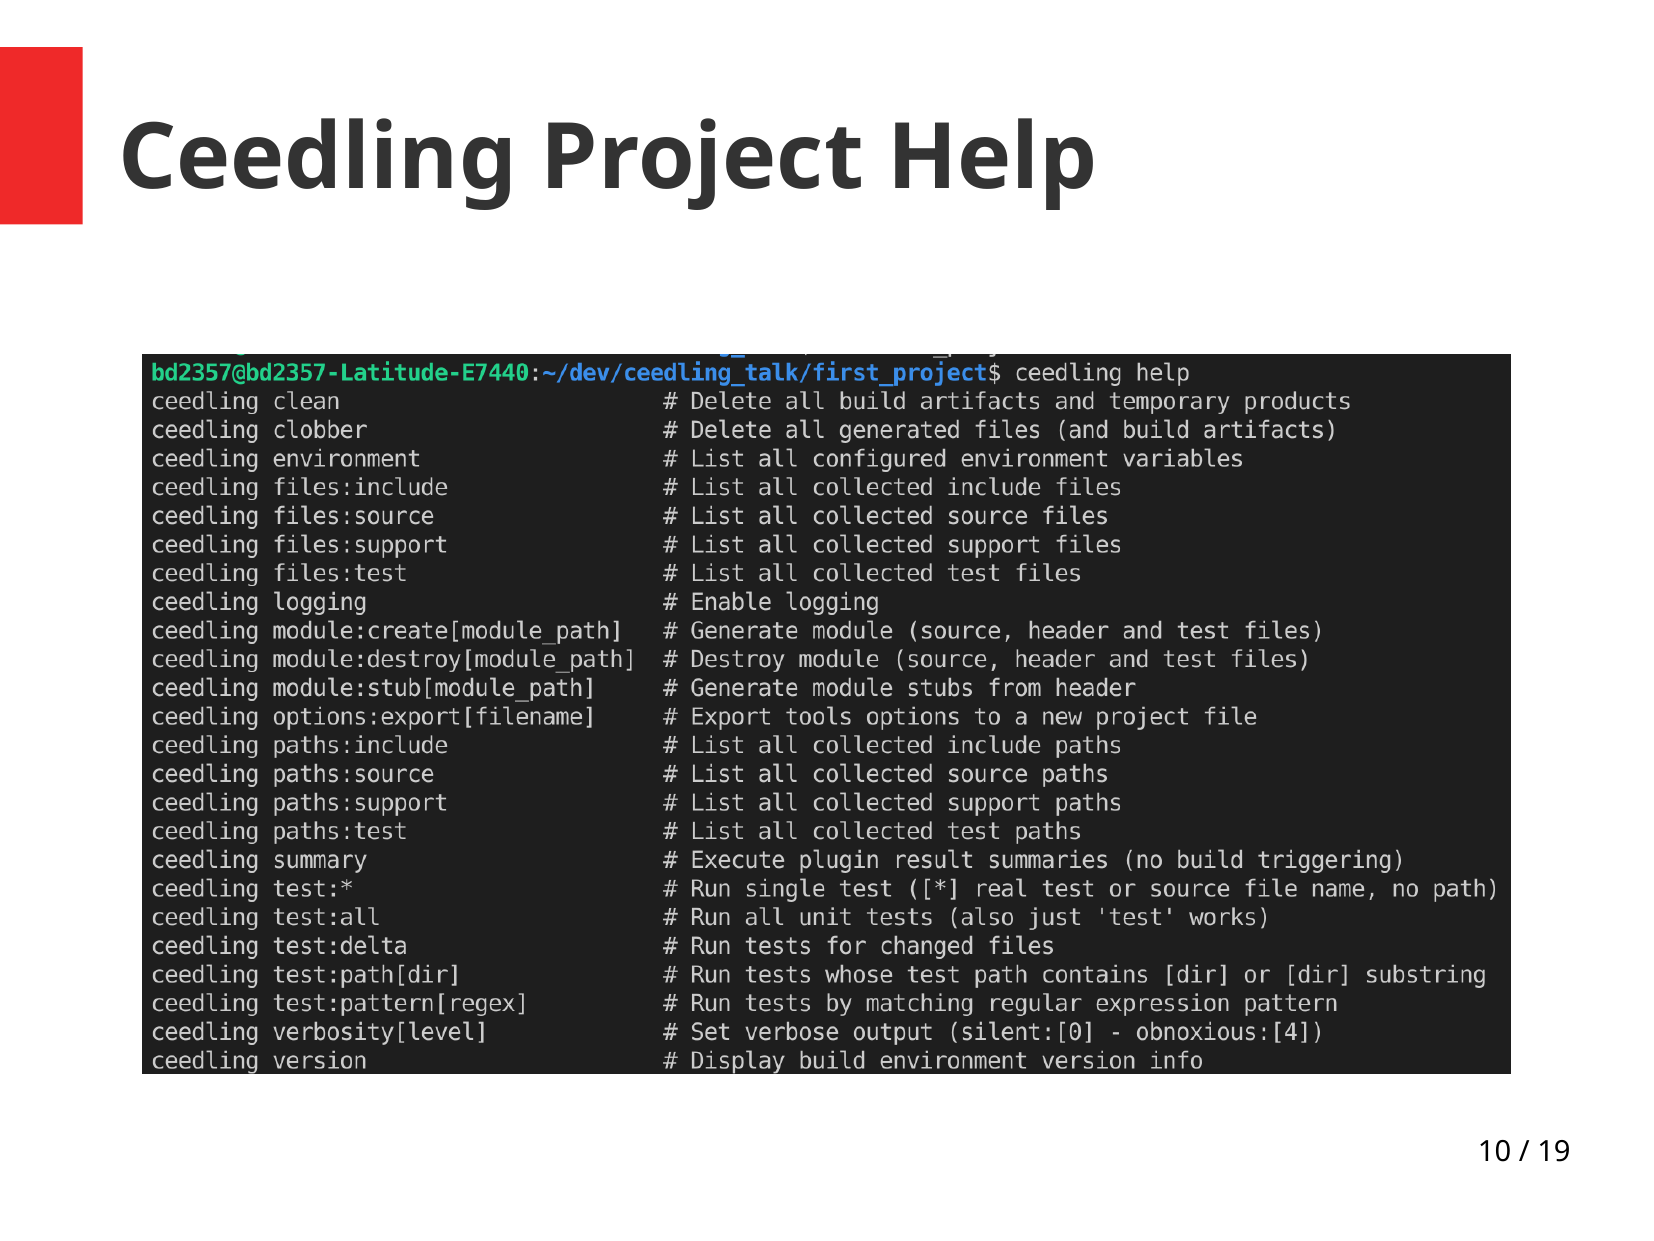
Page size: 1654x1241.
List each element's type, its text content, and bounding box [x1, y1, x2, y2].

title Ceedling Project Help [118, 49, 1571, 257]
picture [142, 354, 1511, 1074]
